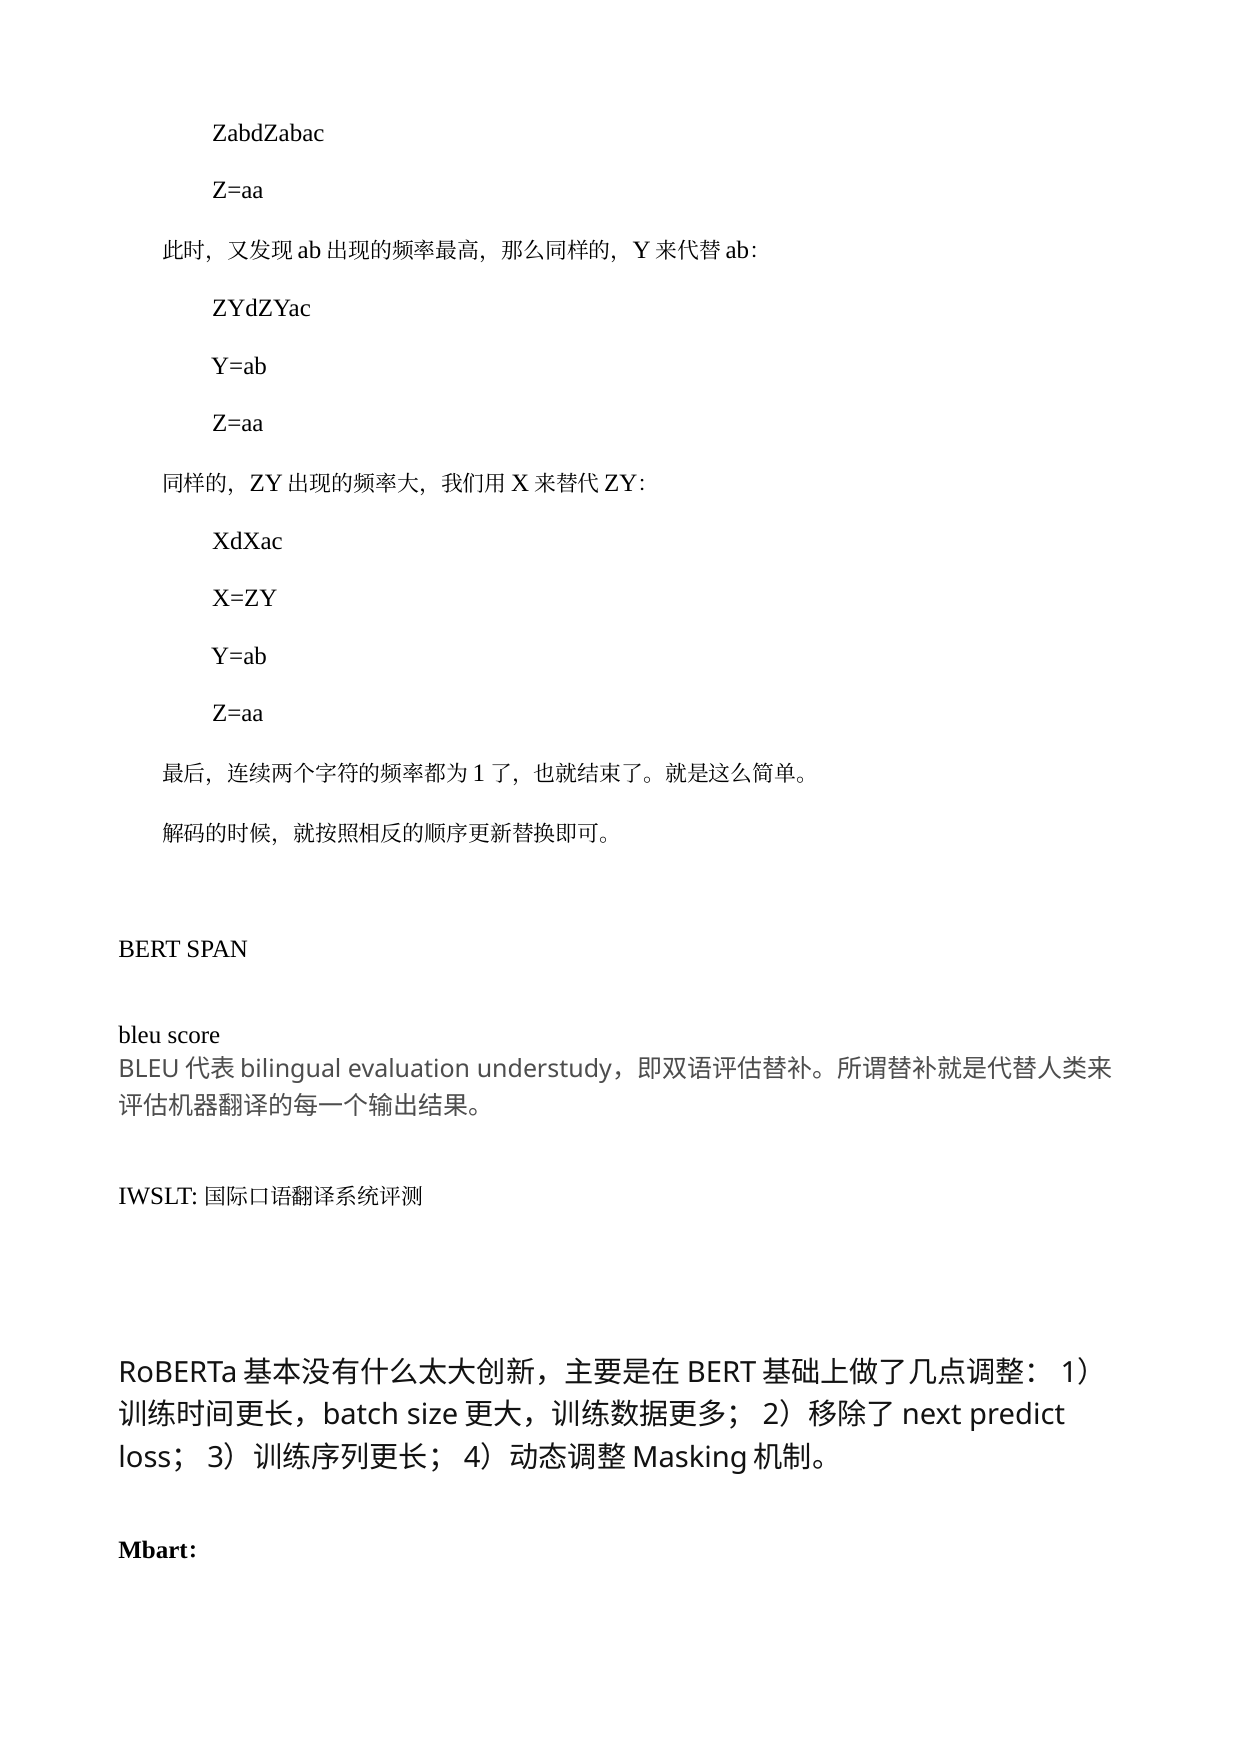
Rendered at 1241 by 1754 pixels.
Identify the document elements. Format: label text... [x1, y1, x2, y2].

text bleu score [118, 1020, 1122, 1049]
text BERT SPAN [118, 934, 1122, 963]
text Z=aa [118, 408, 1122, 437]
text RoBERTa基本没有什么太大创新，主要是在BERT基础上做了几点调整： 1）训练时间更长，batch size更大，训练数据更多； 2）移除了next predict loss； 3）训练序列更长； 4）动态调整Masking机制。 [118, 1348, 1122, 1476]
text Mbart： [118, 1533, 1122, 1565]
text Y=ab [118, 351, 1122, 379]
text XdXac [118, 526, 1122, 555]
text X=ZY [118, 583, 1122, 612]
text Y=ab [118, 641, 1122, 670]
text ZabdZabac [118, 118, 1122, 147]
text 此时，又发现ab出现的频率最高，那么同样的，Y来代替ab： [118, 233, 1122, 264]
text BLEU代表bilingual evaluation understudy，即双语评估替补。所谓替补就是代替人类来评估机器翻译的每一个输出结果。 [118, 1049, 1122, 1121]
text Z=aa [118, 176, 1122, 204]
text ZYdZYac [118, 293, 1122, 322]
text 最后，连续两个字符的频率都为1了，也就结束了。就是这么简单。 [118, 756, 1122, 787]
text Z=aa [118, 698, 1122, 727]
text IWSLT: 国际口语翻译系统评测 [118, 1179, 1122, 1210]
text 同样的，ZY出现的频率大，我们用X来替代ZY： [118, 466, 1122, 497]
text 解码的时候，就按照相反的顺序更新替换即可。 [118, 816, 1122, 848]
